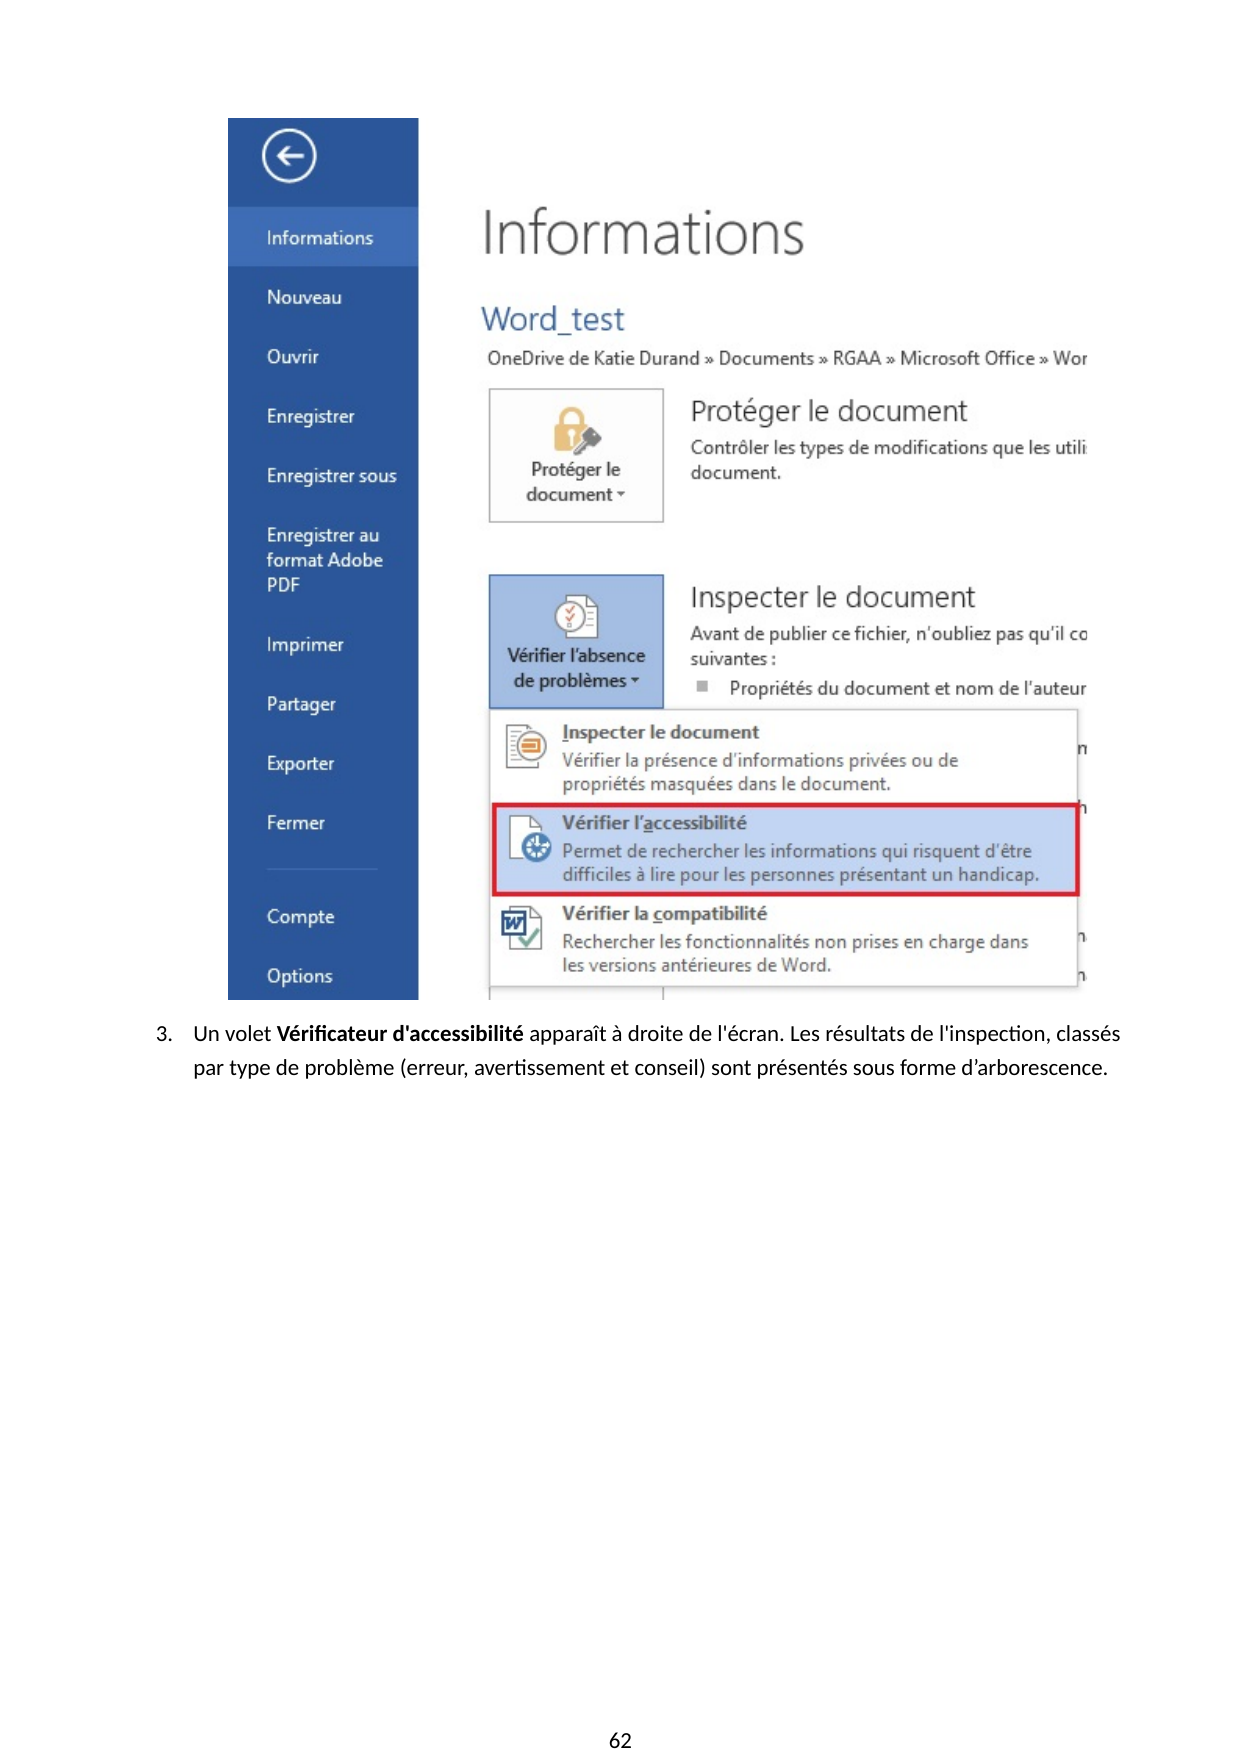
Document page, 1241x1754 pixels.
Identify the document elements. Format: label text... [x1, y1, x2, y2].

list Un volet Vérificateur d'accessibilité apparaît à droite de l'écran. Les résultats de l'inspection, classés par type de problème (erreur, avertissement et conseil) sont présentés sous forme d’arborescence. [156, 1019, 1122, 1081]
picture [228, 118, 1088, 1000]
